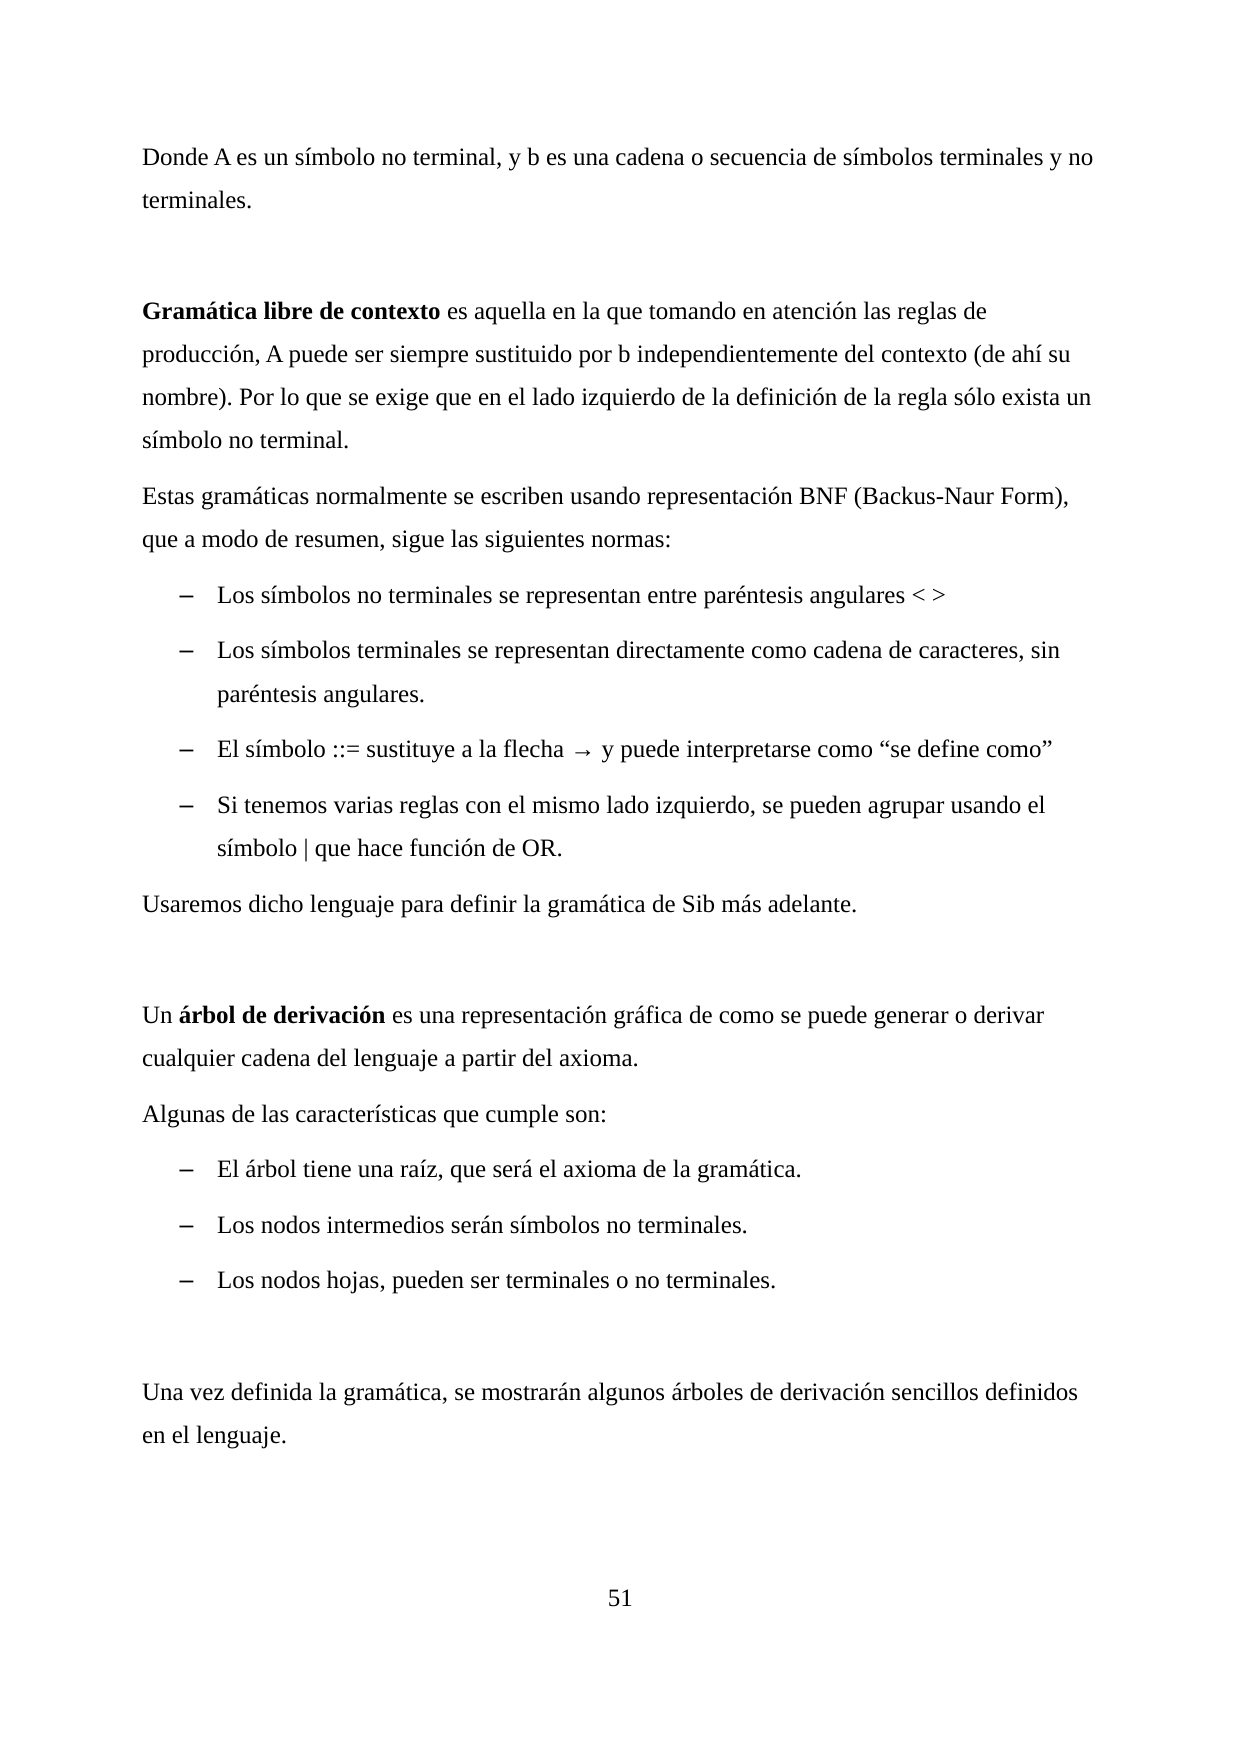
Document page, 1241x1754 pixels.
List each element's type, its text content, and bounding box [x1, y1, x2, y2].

list Los nodos intermedios serán símbolos no terminales. [179, 1210, 1098, 1239]
text Un árbol de derivación es una representación gráfica de como se puede generar o derivar cualquier cadena del lenguaje a partir del axioma. [142, 1000, 1098, 1072]
text Estas gramáticas normalmente se escriben usando representación BNF (Backus-Naur Form), que a modo de resumen, sigue las siguientes normas: [142, 481, 1098, 553]
text Donde A es un símbolo no terminal, y b es una cadena o secuencia de símbolos terminales y no terminales. [142, 142, 1098, 214]
list Si tenemos varias reglas con el mismo lado izquierdo, se pueden agrupar usando el símbolo | que hace función de OR. [179, 790, 1098, 862]
text Algunas de las características que cumple son: [142, 1099, 1098, 1127]
text Usaremos dicho lenguaje para definir la gramática de Sib más adelante. [142, 889, 1098, 917]
list El símbolo ::= sustituye a la flecha → y puede interpretarse como “se define como” [179, 734, 1098, 763]
text Una vez definida la gramática, se mostrarán algunos árboles de derivación sencillos definidos en el lenguaje. [142, 1377, 1098, 1449]
list Los nodos hojas, pueden ser terminales o no terminales. [179, 1266, 1098, 1294]
list Los símbolos no terminales se representan entre paréntesis angulares < > [179, 580, 1098, 609]
list El árbol tiene una raíz, que será el axioma de la gramática. [179, 1154, 1098, 1183]
text Gramática libre de contexto es aquella en la que tomando en atención las reglas de producción, A puede ser siempre sustituido por b independientemente del contexto (de ahí su nombre). Por lo que se exige que en el lado izquierdo de la definición de la regla sólo exista un símbolo no terminal. [142, 296, 1098, 454]
list Los símbolos terminales se representan directamente como cadena de caracteres, sin paréntesis angulares. [179, 636, 1098, 707]
